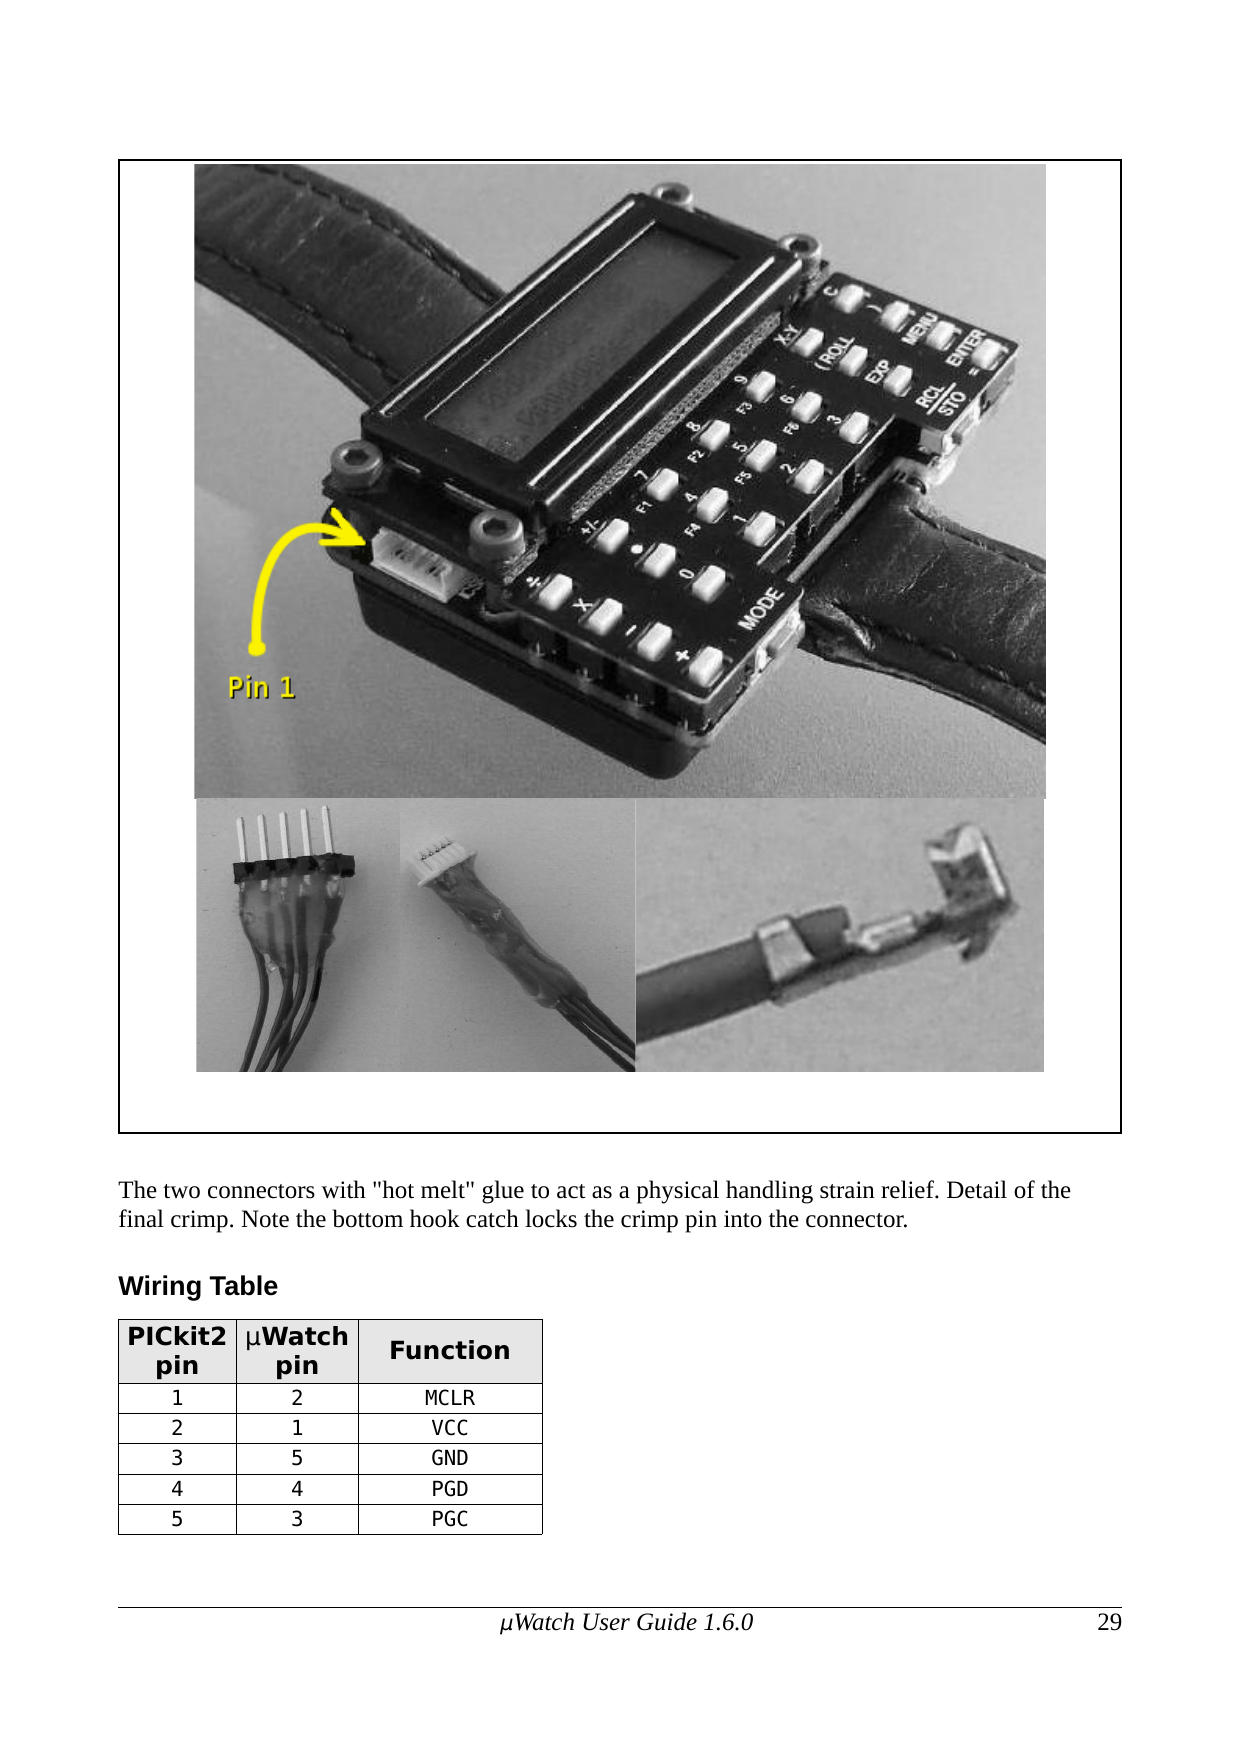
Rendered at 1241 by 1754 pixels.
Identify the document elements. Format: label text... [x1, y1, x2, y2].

table_cell 5 [237, 1444, 358, 1473]
table_cell 2 [237, 1384, 358, 1413]
table_header Function [359, 1320, 542, 1383]
table_cell 1 [119, 1384, 236, 1413]
table_cell 5 [119, 1505, 236, 1534]
table_cell 3 [119, 1444, 236, 1473]
picture [194, 164, 1046, 1072]
table_header PICkit2 pin [119, 1320, 236, 1383]
table_cell MCLR [359, 1384, 542, 1413]
table_cell PGC [359, 1505, 542, 1534]
table_cell 1 [237, 1414, 358, 1443]
subtitle Wiring Table [118, 1270, 1122, 1301]
table_cell 4 [119, 1475, 236, 1504]
table_cell 4 [237, 1475, 358, 1504]
text The two connectors with "hot melt" glue to act as a physical handling strain relief. Detail of the final crimp. Note the bottom hook catch locks the crimp pin into the connector. [118, 1146, 1122, 1233]
table_cell PGD [359, 1475, 542, 1504]
table_header μWatch pin [237, 1320, 358, 1383]
table_cell GND [359, 1444, 542, 1473]
table_cell VCC [359, 1414, 542, 1443]
table_cell 2 [119, 1414, 236, 1443]
table_cell 3 [237, 1505, 358, 1534]
